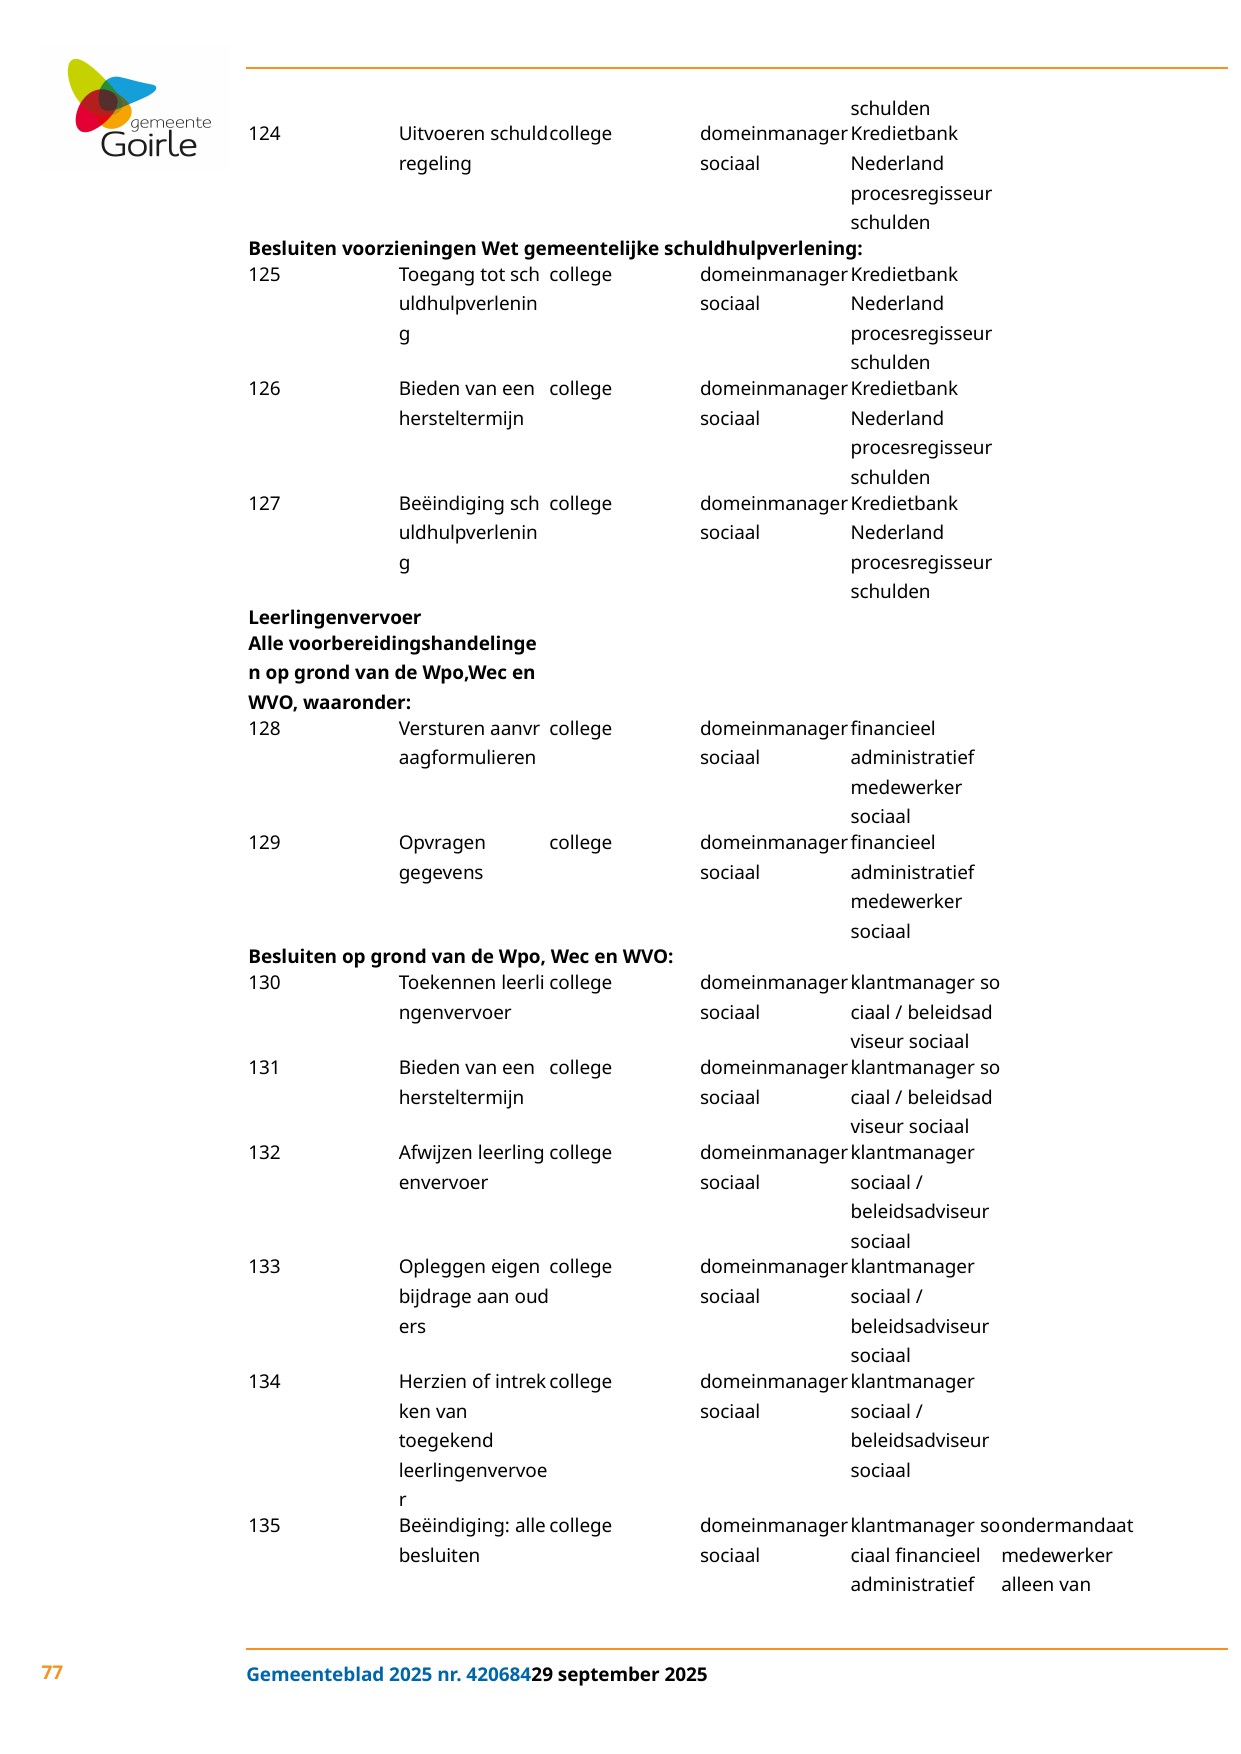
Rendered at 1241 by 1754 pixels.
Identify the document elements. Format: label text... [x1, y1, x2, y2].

table_cell [1001, 1139, 1152, 1254]
table_cell college [549, 261, 700, 375]
table_cell [1001, 715, 1152, 829]
table_cell [549, 630, 700, 715]
table_cell college [549, 829, 700, 944]
table_cell college [549, 375, 700, 490]
table_cell Kredietbank Nederland procesregisseur schulden [850, 261, 1001, 375]
table_cell [1001, 829, 1152, 944]
table_cell domeinmanager sociaal [700, 1512, 850, 1597]
table_cell domeinmanager sociaal [700, 970, 850, 1054]
table_cell Uitvoeren schuldregeling [399, 121, 549, 235]
table_cell 135 [248, 1512, 398, 1597]
table_cell Besluiten voorzieningen Wet gemeentelijke schuldhulpverlening: [248, 235, 1152, 261]
table_cell [1001, 121, 1152, 235]
table_cell [1001, 970, 1152, 1054]
table_cell [1001, 1254, 1152, 1368]
table_cell klantmanager sociaal / beleidsadviseur sociaal [850, 970, 1001, 1054]
table_cell schulden [850, 95, 1001, 121]
table_cell [700, 630, 850, 715]
table_cell 129 [248, 829, 398, 944]
table_cell klantmanager sociaal / beleidsadviseur sociaal [850, 1054, 1001, 1139]
table_cell Herzien of intrekken van toegekend leerlingenvervoer [399, 1368, 549, 1512]
table_cell domeinmanager sociaal [700, 261, 850, 375]
table_cell Leerlingenvervoer [248, 604, 549, 630]
table_cell Alle voorbereidingshandelingen op grond van de Wpo,Wec en WVO, waaronder: [248, 630, 549, 715]
table_cell financieel administratief medewerker sociaal [850, 715, 1001, 829]
table_cell [1001, 1368, 1152, 1512]
table_cell Beëindiging schuldhulpverlening [399, 490, 549, 604]
table_cell 124 [248, 121, 398, 235]
table_cell [549, 95, 700, 121]
table_cell domeinmanager sociaal [700, 1054, 850, 1139]
table_cell domeinmanager sociaal [700, 121, 850, 235]
table_cell [1001, 375, 1152, 490]
table_cell [1001, 630, 1152, 715]
table_cell 134 [248, 1368, 398, 1512]
table_cell college [549, 1512, 700, 1597]
table_cell [700, 604, 850, 630]
table_cell [399, 95, 549, 121]
table_cell [1001, 261, 1152, 375]
table_cell 128 [248, 715, 398, 829]
picture [41, 47, 231, 172]
table_cell 130 [248, 970, 398, 1054]
table_cell 126 [248, 375, 398, 490]
table_cell domeinmanager sociaal [700, 715, 850, 829]
table_cell Besluiten op grond van de Wpo, Wec en WVO: [248, 944, 1152, 969]
table_cell domeinmanager sociaal [700, 1254, 850, 1368]
table_cell [850, 604, 1001, 630]
table_cell [700, 95, 850, 121]
table_cell [1001, 95, 1152, 121]
table_cell college [549, 1054, 700, 1139]
table_cell ondermandaat medewerker alleen van [1001, 1512, 1152, 1597]
table_cell Versturen aanvraagformulieren [399, 715, 549, 829]
table_cell Kredietbank Nederland procesregisseur schulden [850, 490, 1001, 604]
table_cell financieel administratief medewerker sociaal [850, 829, 1001, 944]
table_cell 127 [248, 490, 398, 604]
table_cell college [549, 715, 700, 829]
table_cell 133 [248, 1254, 398, 1368]
table_cell Toekennen leerlingenvervoer [399, 970, 549, 1054]
table_cell domeinmanager sociaal [700, 490, 850, 604]
table_cell college [549, 490, 700, 604]
table_cell Afwijzen leerlingenvervoer [399, 1139, 549, 1254]
table_cell college [549, 1139, 700, 1254]
table_cell domeinmanager sociaal [700, 375, 850, 490]
table_cell 131 [248, 1054, 398, 1139]
table_cell [1001, 490, 1152, 604]
table_cell domeinmanager sociaal [700, 829, 850, 944]
table_cell college [549, 1254, 700, 1368]
table_cell [850, 630, 1001, 715]
table_cell klantmanager sociaal financieel administratief [850, 1512, 1001, 1597]
table_cell college [549, 121, 700, 235]
table_cell domeinmanager sociaal [700, 1139, 850, 1254]
table_cell Bieden van een hersteltermijn [399, 1054, 549, 1139]
table_cell klantmanager sociaal / beleidsadviseur sociaal [850, 1254, 1001, 1368]
table_cell Bieden van een hersteltermijn [399, 375, 549, 490]
table_cell 125 [248, 261, 398, 375]
table_cell [1001, 1054, 1152, 1139]
table_cell college [549, 1368, 700, 1512]
table_cell [248, 95, 398, 121]
table_cell college [549, 970, 700, 1054]
table_cell [1001, 604, 1152, 630]
table_cell klantmanager sociaal / beleidsadviseur sociaal [850, 1139, 1001, 1254]
table_cell Kredietbank Nederland procesregisseur schulden [850, 375, 1001, 490]
table_cell Kredietbank Nederland procesregisseur schulden [850, 121, 1001, 235]
table_cell 132 [248, 1139, 398, 1254]
table_cell Opvragen gegevens [399, 829, 549, 944]
table_cell Toegang tot schuldhulpverlening [399, 261, 549, 375]
table_cell klantmanager sociaal / beleidsadviseur sociaal [850, 1368, 1001, 1512]
table_cell [549, 604, 700, 630]
table_cell Beëindiging: alle besluiten [399, 1512, 549, 1597]
table_cell domeinmanager sociaal [700, 1368, 850, 1512]
table_cell Opleggen eigen bijdrage aan ouders [399, 1254, 549, 1368]
